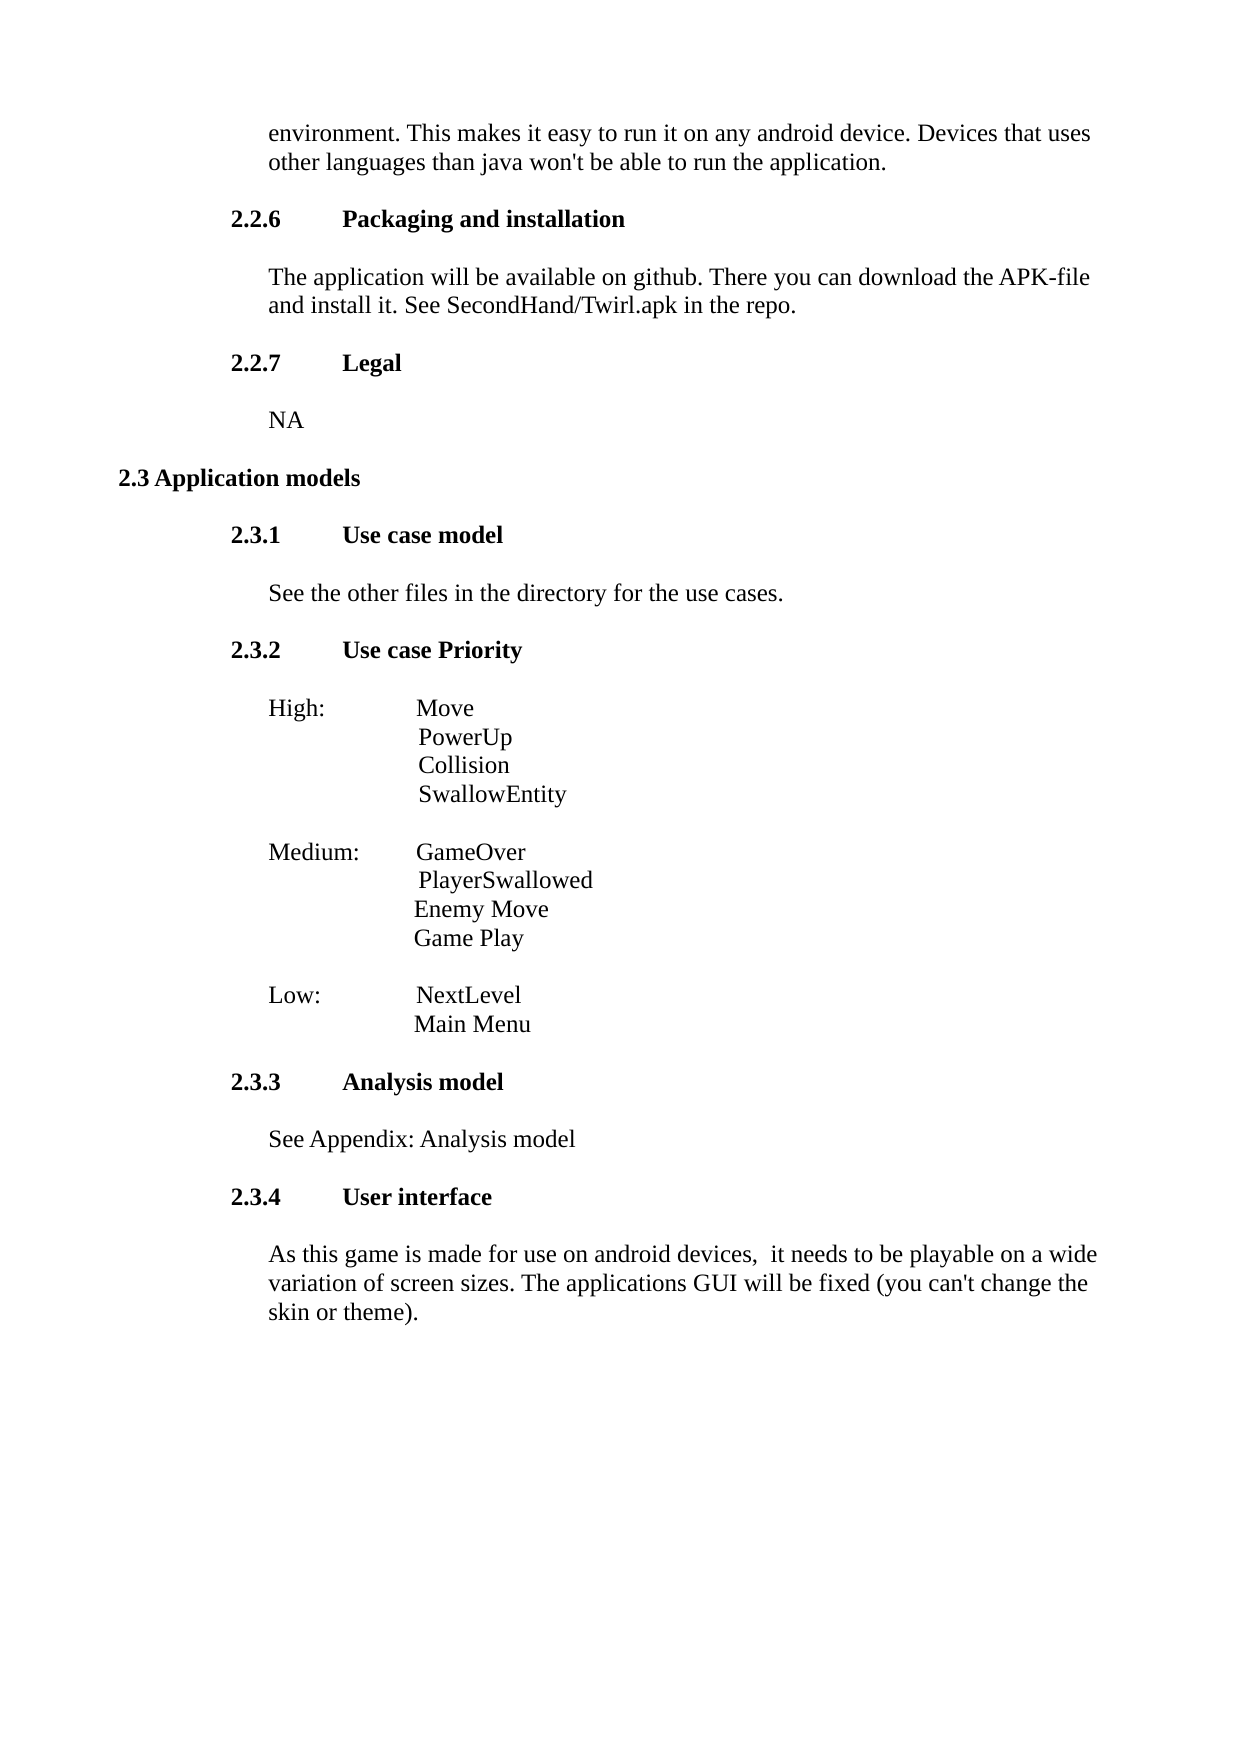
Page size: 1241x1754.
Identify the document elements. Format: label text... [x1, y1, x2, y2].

list Collision [381, 751, 1122, 779]
list Use case Priority [231, 636, 1122, 664]
list environment. This makes it easy to run it on any android device. Devices that uses other languages than java won't be able to run the application. [231, 118, 1122, 176]
list Packaging and installation [231, 204, 1122, 233]
text 2.3 Application models [118, 463, 1122, 492]
list Analysis model [231, 1067, 1122, 1096]
text Game Play [118, 923, 1122, 952]
list PlayerSwallowed [381, 866, 1122, 894]
list Low: NextLevel [231, 981, 1122, 1009]
list High: Move [231, 693, 1122, 722]
text Enemy Move [118, 894, 1122, 923]
list NA [231, 406, 1122, 434]
list As this game is made for use on android devices, it needs to be playable on a wide variation of screen sizes. The applications GUI will be fixed (you can't change the skin or theme). [231, 1239, 1122, 1326]
list See Appendix: Analysis model [231, 1124, 1122, 1153]
list Medium: GameOver [231, 837, 1122, 866]
list The application will be available on github. There you can download the APK-file and install it. See SecondHand/Twirl.apk in the repo. [231, 262, 1122, 319]
list SwallowEntity [381, 779, 1122, 808]
list PowerUp [381, 722, 1122, 751]
list See the other files in the directory for the use cases. [231, 578, 1122, 607]
text Main Menu [118, 1009, 1122, 1038]
list Use case model [231, 521, 1122, 549]
list User interface [231, 1182, 1122, 1211]
list Legal [231, 348, 1122, 377]
